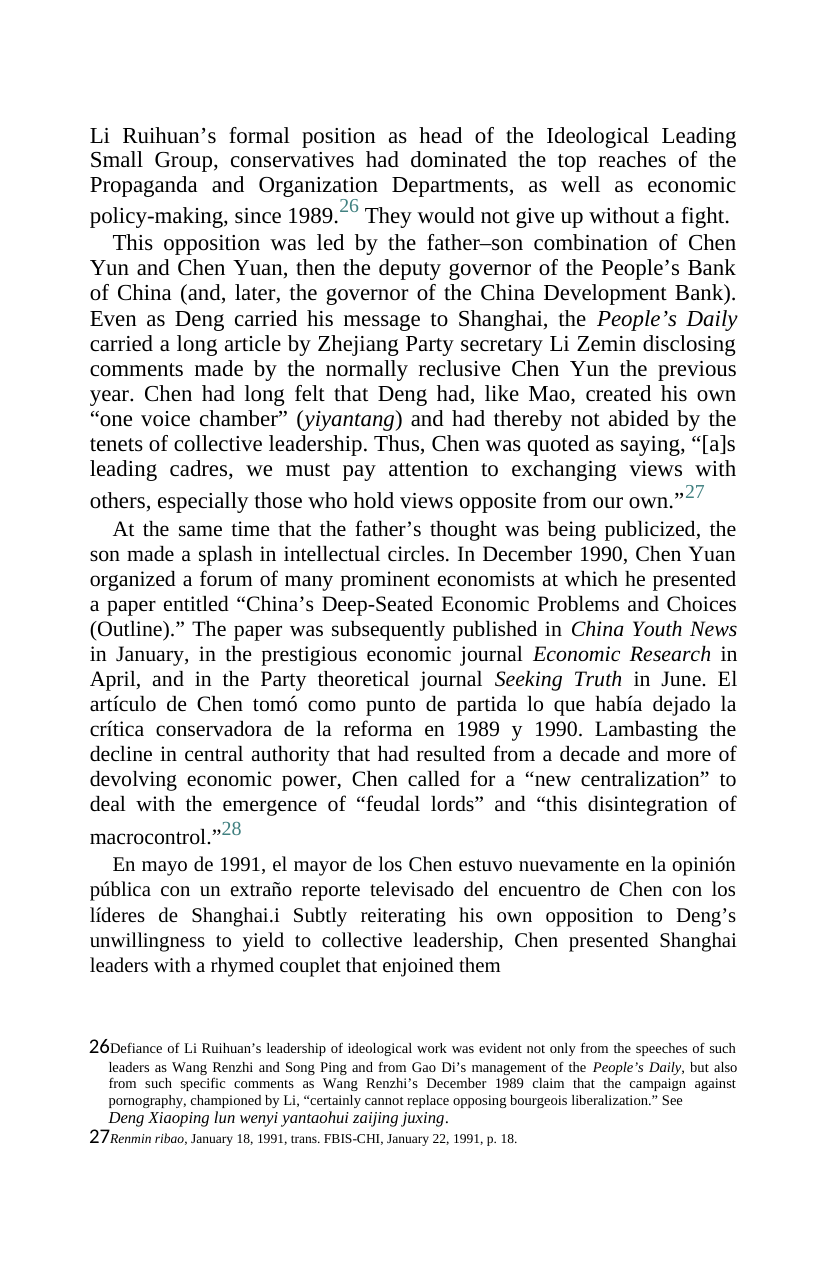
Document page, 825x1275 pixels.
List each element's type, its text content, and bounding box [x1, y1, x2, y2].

text At the same time that the father’s thought was being publicized, the son made a splash in intellectual circles. In December 1990, Chen Yuan organized a forum of many prominent economists at which he presented a paper entitled “China’s Deep-Seated Economic Problems and Choices (Outline).” The paper was subsequently published in China Youth News in January, in the prestigious economic journal Economic Research in April, and in the Party theoretical journal Seeking Truth in June. El artículo de Chen tomó como punto de partida lo que había dejado la crítica conservadora de la reforma en 1989 y 1990. Lambasting the decline in central authority that had resulted from a decade and more of devolving economic power, Chen called for a “new centralization” to deal with the emergence of “feudal lords” and “this disintegration of macrocontrol.”28 [89, 517, 737, 851]
list Renmin ribao, January 18, 1991, trans. FBIS-CHI, January 22, 1991, p. 18. [89, 1127, 737, 1147]
text Li Ruihuan’s formal position as head of the Ideological Leading Small Group, conservatives had dominated the top reaches of the Propaganda and Organization Departments, as well as economic policy-making, since 1989.26 They would not give up without a fight. [89, 124, 737, 230]
text Deng Xiaoping lun wenyi yantaohui zaijing juxing. [108, 1108, 737, 1127]
list Defiance of Li Ruihuan’s leadership of ideological work was evident not only from the speeches of such leaders as Wang Renzhi and Song Ping and from Gao Di’s management of the People’s Daily, but also from such specific comments as Wang Renzhi’s December 1989 claim that the campaign against pornography, championed by Li, “certainly cannot replace opposing bourgeois liberalization.” See [89, 1034, 737, 1108]
text En mayo de 1991, el mayor de los Chen estuvo nuevamente en la opinión pública con un extraño reporte televisado del encuentro de Chen con los líderes de Shanghai.i Subtly reiterating his own opposition to Deng’s unwillingness to yield to collective leadership, Chen presented Shanghai leaders with a rhymed couplet that enjoined them [89, 852, 737, 977]
text This opposition was led by the father–son combination of Chen Yun and Chen Yuan, then the deputy governor of the People’s Bank of China (and, later, the governor of the China Development Bank). Even as Deng carried his message to Shanghai, the People’s Daily carried a long article by Zhejiang Party secretary Li Zemin disclosing comments made by the normally reclusive Chen Yun the previous year. Chen had long felt that Deng had, like Mao, created his own “one voice chamber” (yiyantang) and had thereby not abided by the tenets of collective leadership. Thus, Chen was quoted as saying, “[a]s leading cadres, we must pay attention to exchanging views with others, especially those who hold views opposite from our own.”27 [89, 231, 737, 516]
